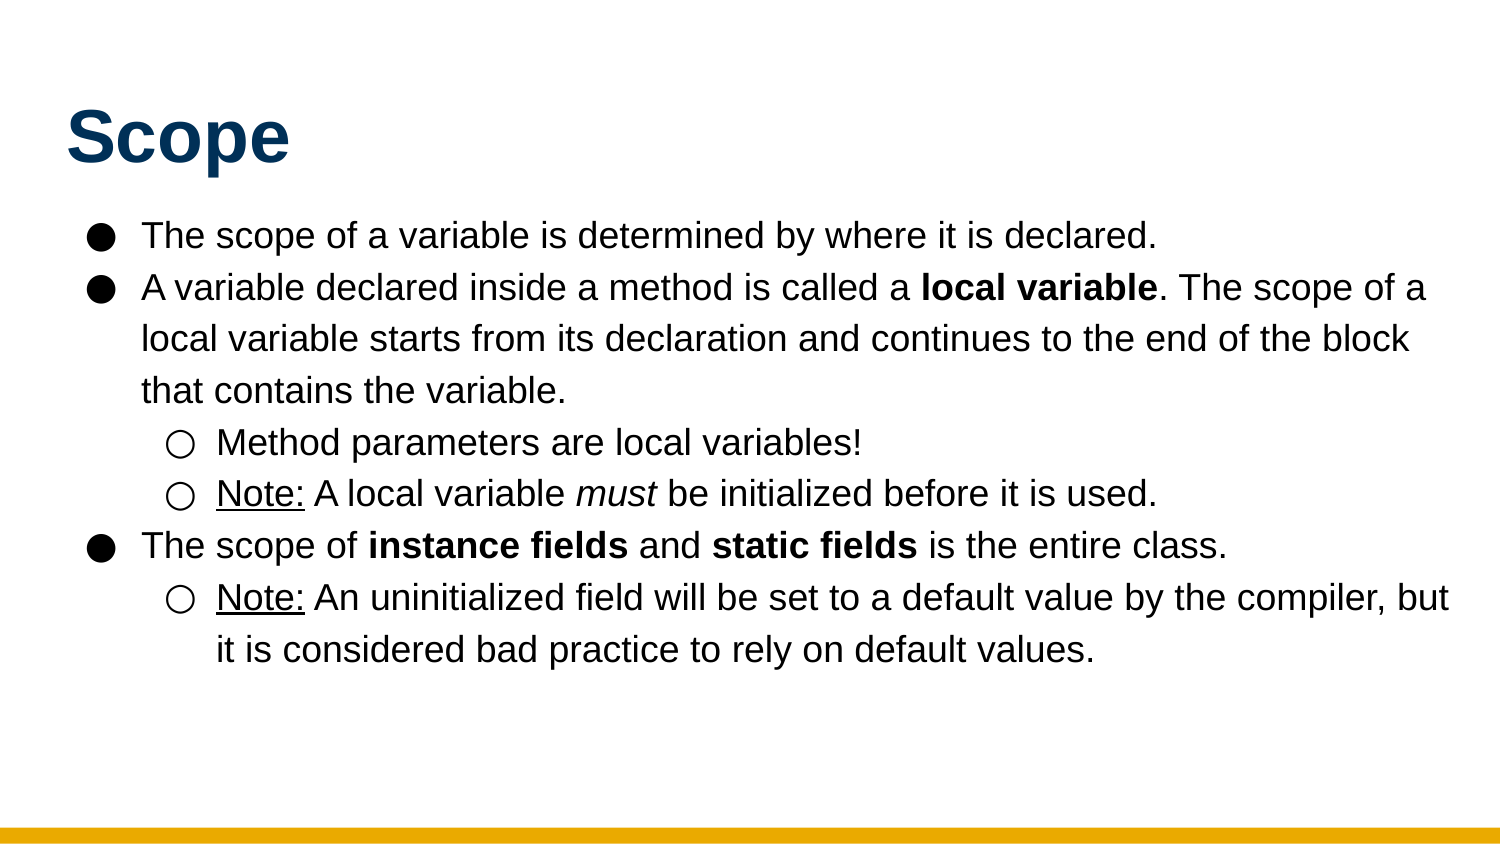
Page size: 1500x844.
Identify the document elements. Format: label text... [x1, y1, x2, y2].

title Scope [51, 72, 1449, 189]
list The scope of a variable is determined by where it is declared. A variable declared inside a method is called a local variable. The scope of a local variable starts from its declaration and continues to the end of the block that contains the variable. Method parameters are local variables! Note: A local variable must be initialized before it is used. The scope of instance fields and static fields is the entire class. Note: An uninitialized field will be set to a default value by the compiler, but it is considered bad practice to rely on default values. [51, 189, 1476, 805]
